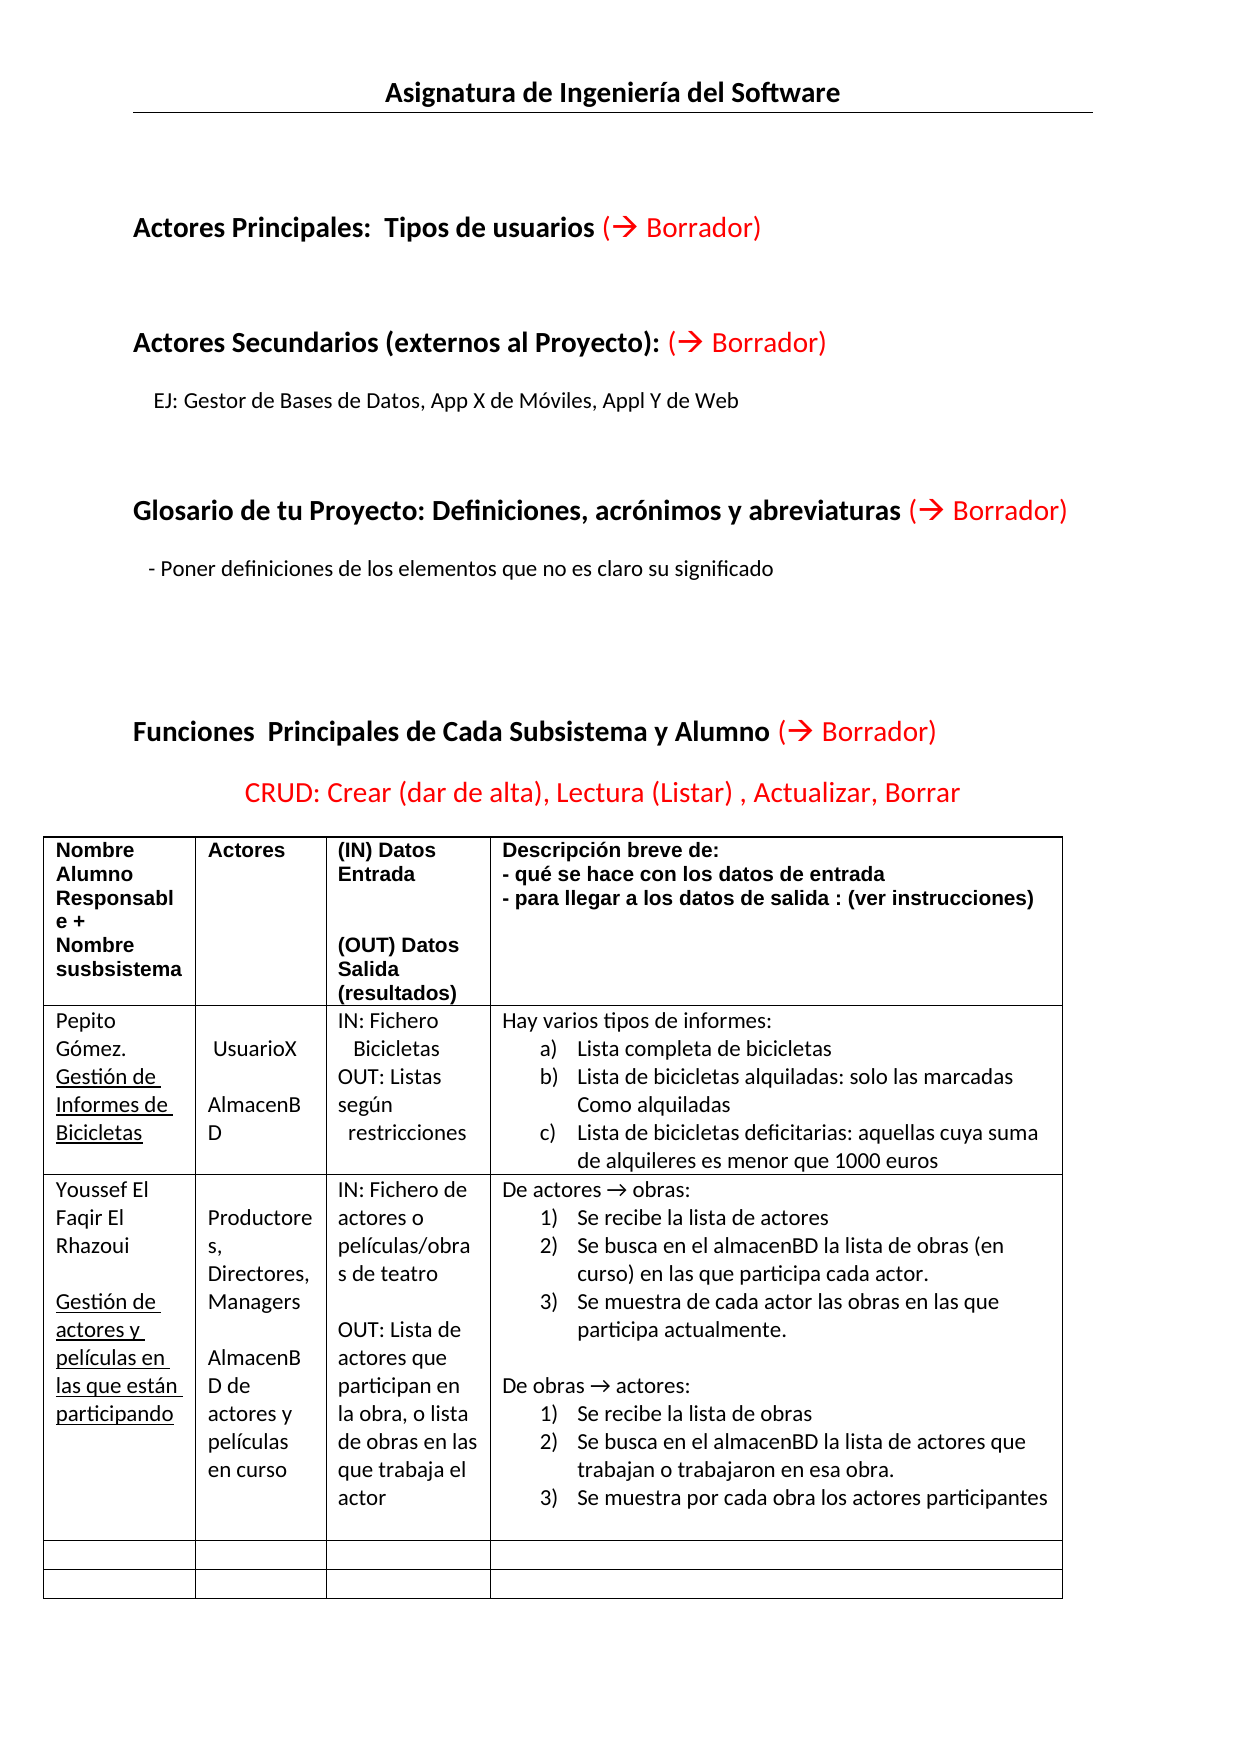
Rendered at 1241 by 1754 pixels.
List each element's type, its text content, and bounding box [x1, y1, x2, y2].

table_cell [327, 1541, 490, 1569]
table_cell Pepito Gómez. Gestión de Informes de Bicicletas [44, 1006, 195, 1174]
table_cell [491, 1541, 1062, 1569]
table_cell Hay varios tipos de informes: Lista completa de bicicletas Lista de bicicletas alquiladas: solo las marcadas Como alquiladas Lista de bicicletas deficitarias: aquellas cuya suma de alquileres es menor que 1000 euros [491, 1006, 1062, 1174]
table_cell IN: Fichero Bicicletas OUT: Listas según restricciones [327, 1006, 490, 1174]
table_cell De actores → obras: Se recibe la lista de actores Se busca en el almacenBD la lista de obras (en curso) en las que participa cada actor. Se muestra de cada actor las obras en las que participa actualmente. De obras → actores: Se recibe la lista de obras Se busca en el almacenBD la lista de actores que trabajan o trabajaron en esa obra. Se muestra por cada obra los actores participantes [491, 1175, 1062, 1539]
table_header Nombre Alumno Responsable + Nombre susbsistema [44, 838, 195, 1005]
table_header Actores [196, 838, 326, 1005]
table_header Descripción breve de: - qué se hace con los datos de entrada - para llegar a los datos de salida : (ver instrucciones) [491, 838, 1062, 1005]
table_cell Productores, Directores, Managers AlmacenBD de actores y películas en curso [196, 1175, 326, 1539]
table_header (IN) Datos Entrada (OUT) Datos Salida (resultados) [327, 838, 490, 1005]
table_cell UsuarioX AlmacenBD [196, 1006, 326, 1174]
table_cell [491, 1570, 1062, 1598]
table_cell [196, 1541, 326, 1569]
table_cell Youssef El Faqir El Rhazoui Gestión de actores y películas en las que están participando [44, 1175, 195, 1539]
table_cell IN: Fichero de actores o películas/obras de teatro OUT: Lista de actores que participan en la obra, o lista de obras en las que trabaja el actor [327, 1175, 490, 1539]
table_cell [327, 1570, 490, 1598]
table_cell [44, 1570, 195, 1598]
text Funciones Principales de Cada Subsistema y Alumno ( Borrador) [133, 713, 1093, 748]
table_cell [196, 1570, 326, 1598]
text Actores Secundarios (externos al Proyecto): ( Borrador) [133, 324, 1093, 360]
text Actores Principales: Tipos de usuarios ( Borrador) [133, 209, 1093, 245]
table_cell [44, 1541, 195, 1569]
text EJ: Gestor de Bases de Datos, App X de Móviles, Appl Y de Web [133, 386, 1093, 414]
text - Poner definiciones de los elementos que no es claro su significado [133, 554, 1093, 582]
text Glosario de tu Proyecto: Definiciones, acrónimos y abreviaturas ( Borrador) [133, 492, 1093, 528]
text CRUD: Crear (dar de alta), Lectura (Listar) , Actualizar, Borrar [133, 774, 1093, 810]
